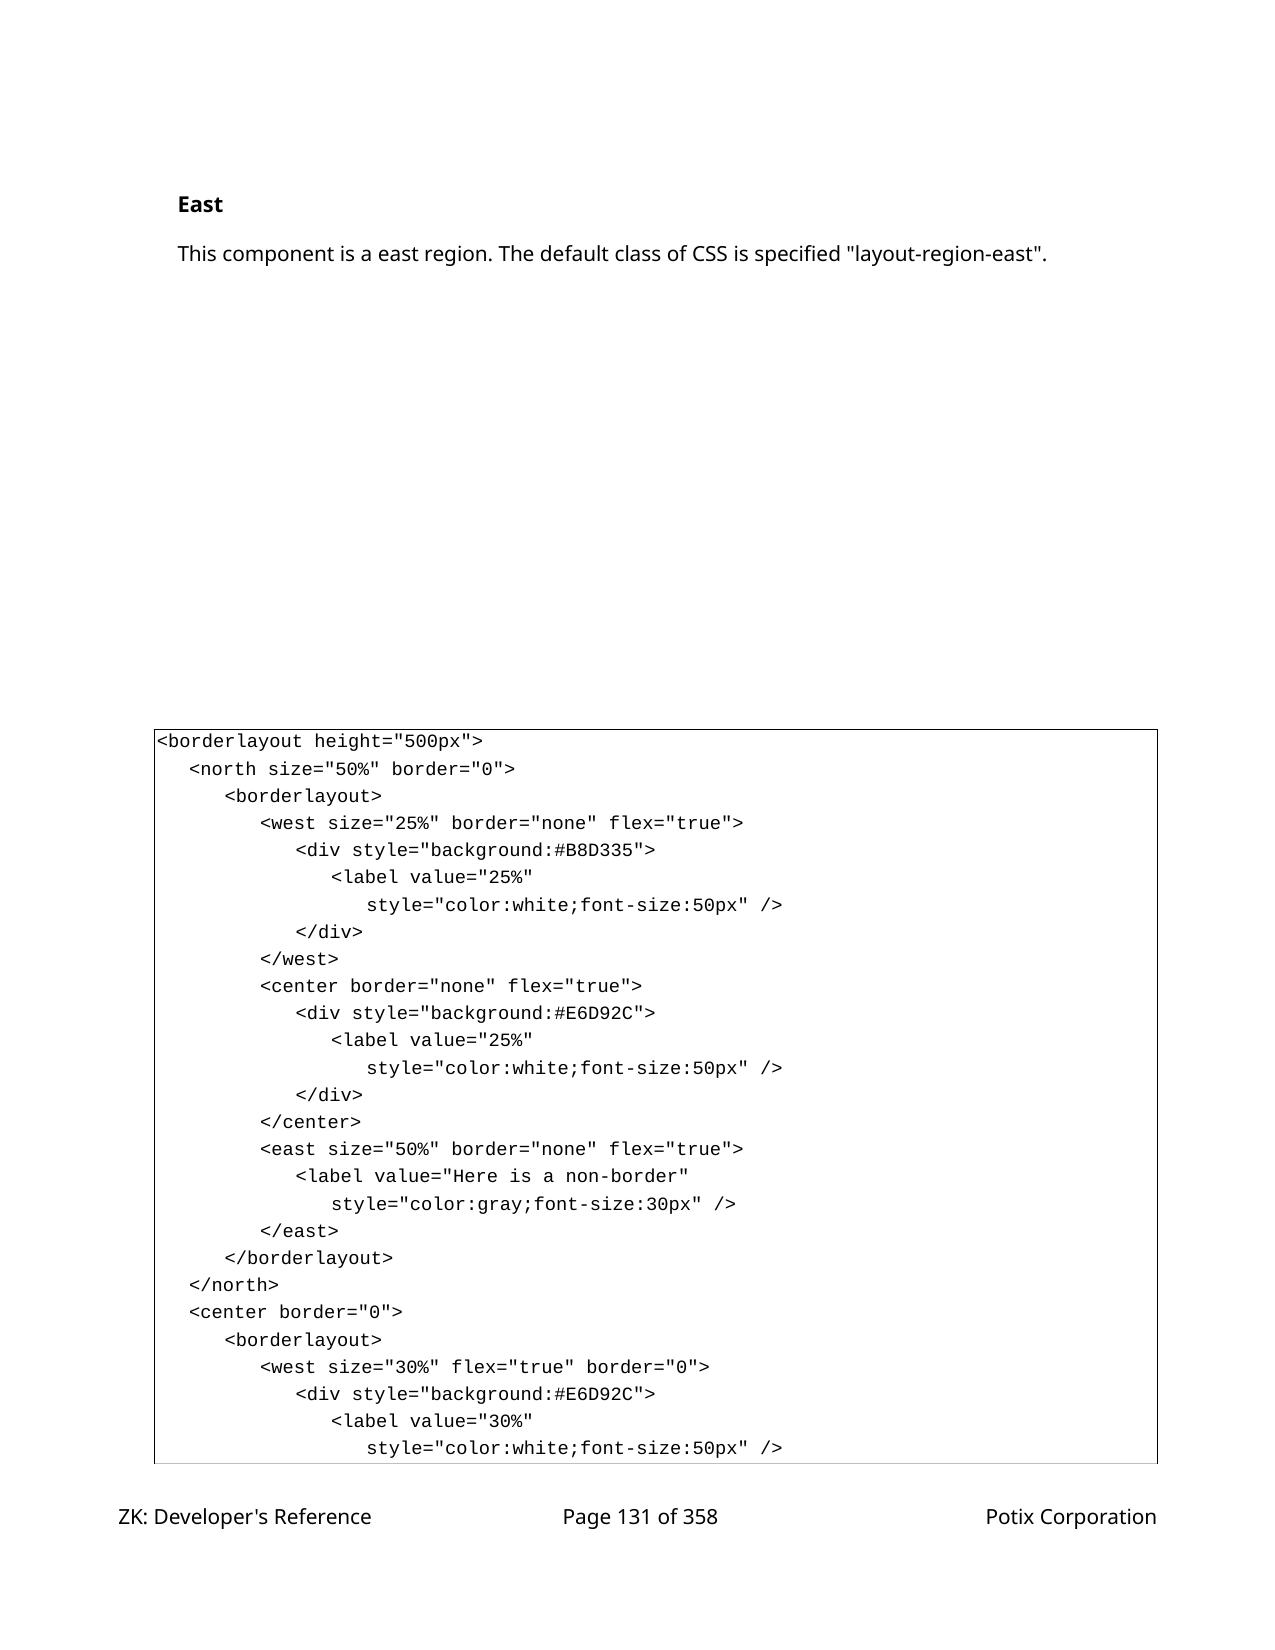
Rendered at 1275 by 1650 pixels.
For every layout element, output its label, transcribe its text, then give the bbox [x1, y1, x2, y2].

text This component is a east region. The default class of CSS is specified "layout-region-east". [177, 239, 1157, 268]
text </east> [155, 1219, 1157, 1243]
text style="color:gray;font-size:30px" /> [155, 1191, 1157, 1216]
text </center> [155, 1110, 1157, 1134]
text <label value="25%" [155, 865, 1157, 889]
text <div style="background:#E6D92C"> [155, 1001, 1157, 1025]
subtitle East [177, 189, 1157, 219]
text </west> [155, 947, 1157, 971]
text <label value="Here is a non-border" [155, 1164, 1157, 1188]
text <borderlayout> [155, 1327, 1157, 1352]
text <label value="25%" [155, 1028, 1157, 1053]
text </north> [155, 1273, 1157, 1297]
text </div> [155, 1083, 1157, 1107]
text style="color:white;font-size:50px" /> [155, 1056, 1157, 1080]
text style="color:white;font-size:50px" /> [155, 1436, 1157, 1463]
text <west size="25%" border="none" flex="true"> [155, 811, 1157, 835]
text <center border="0"> [155, 1300, 1157, 1324]
text style="color:white;font-size:50px" /> [155, 892, 1157, 917]
text <east size="50%" border="none" flex="true"> [155, 1137, 1157, 1161]
text <center border="none" flex="true"> [155, 974, 1157, 998]
text <div style="background:#B8D335"> [155, 838, 1157, 862]
text </div> [155, 919, 1157, 944]
text <north size="50%" border="0"> [155, 756, 1157, 781]
text <borderlayout height="500px"> [155, 730, 1157, 753]
text <label value="30%" [155, 1409, 1157, 1433]
text <div style="background:#E6D92C"> [155, 1382, 1157, 1406]
text <borderlayout> [155, 784, 1157, 808]
text <west size="30%" flex="true" border="0"> [155, 1354, 1157, 1379]
text </borderlayout> [155, 1246, 1157, 1270]
